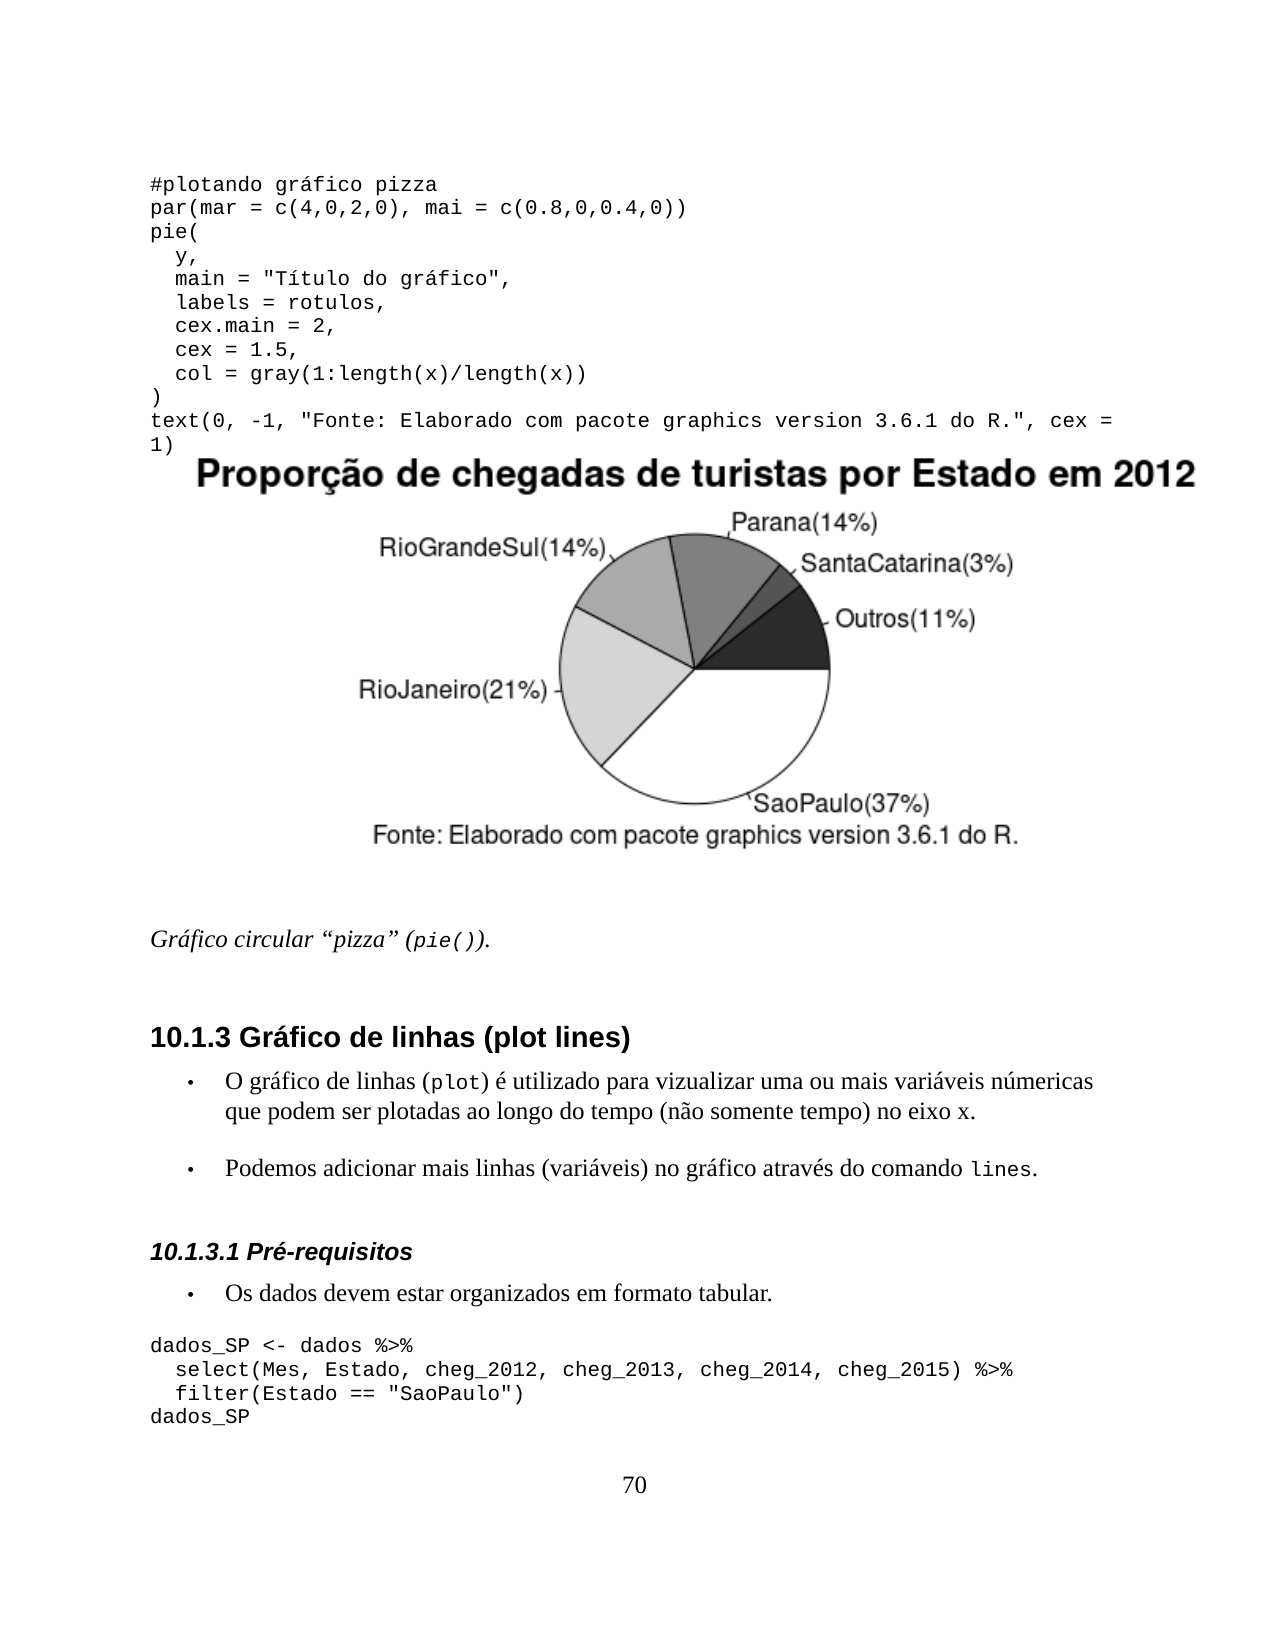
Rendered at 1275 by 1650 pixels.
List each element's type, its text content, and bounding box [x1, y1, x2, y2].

text select(Mes, Estado, cheg_2012, cheg_2013, cheg_2014, cheg_2015) %>% [150, 1359, 1125, 1383]
text dados_SP <- dados %>% [150, 1335, 1125, 1359]
text #plotando gráfico pizza [150, 174, 1125, 197]
list O gráfico de linhas (plot) é utilizado para vizualizar uma ou mais variáveis númericas que podem ser plotadas ao longo do tempo (não somente tempo) no eixo x. [187, 1066, 1125, 1153]
text dados_SP [150, 1406, 1125, 1430]
text filter(Estado == "SaoPaulo") [150, 1383, 1125, 1406]
subtitle 10.1.3 Gráfico de linhas (plot lines) [150, 1020, 1125, 1054]
picture [150, 457, 1240, 912]
text par(mar = c(4,0,2,0), mai = c(0.8,0,0.4,0)) [150, 197, 1125, 221]
list Podemos adicionar mais linhas (variáveis) no gráfico através do comando lines. [187, 1153, 1125, 1212]
text main = "Título do gráfico", [150, 268, 1125, 292]
text pie( [150, 221, 1125, 244]
subtitle 10.1.3.1 Pré-requisitos [150, 1237, 1125, 1265]
text y, [150, 244, 1125, 268]
text text(0, -1, "Fonte: Elaborado com pacote graphics version 3.6.1 do R.", cex = 1) [150, 410, 1125, 457]
text ) [150, 386, 1125, 410]
list Os dados devem estar organizados em formato tabular. [187, 1278, 1125, 1335]
text col = gray(1:length(x)/length(x)) [150, 363, 1125, 386]
text cex = 1.5, [150, 339, 1125, 363]
text Gráfico circular “pizza” (pie()). [150, 924, 1125, 954]
text cex.main = 2, [150, 316, 1125, 339]
text labels = rotulos, [150, 292, 1125, 316]
